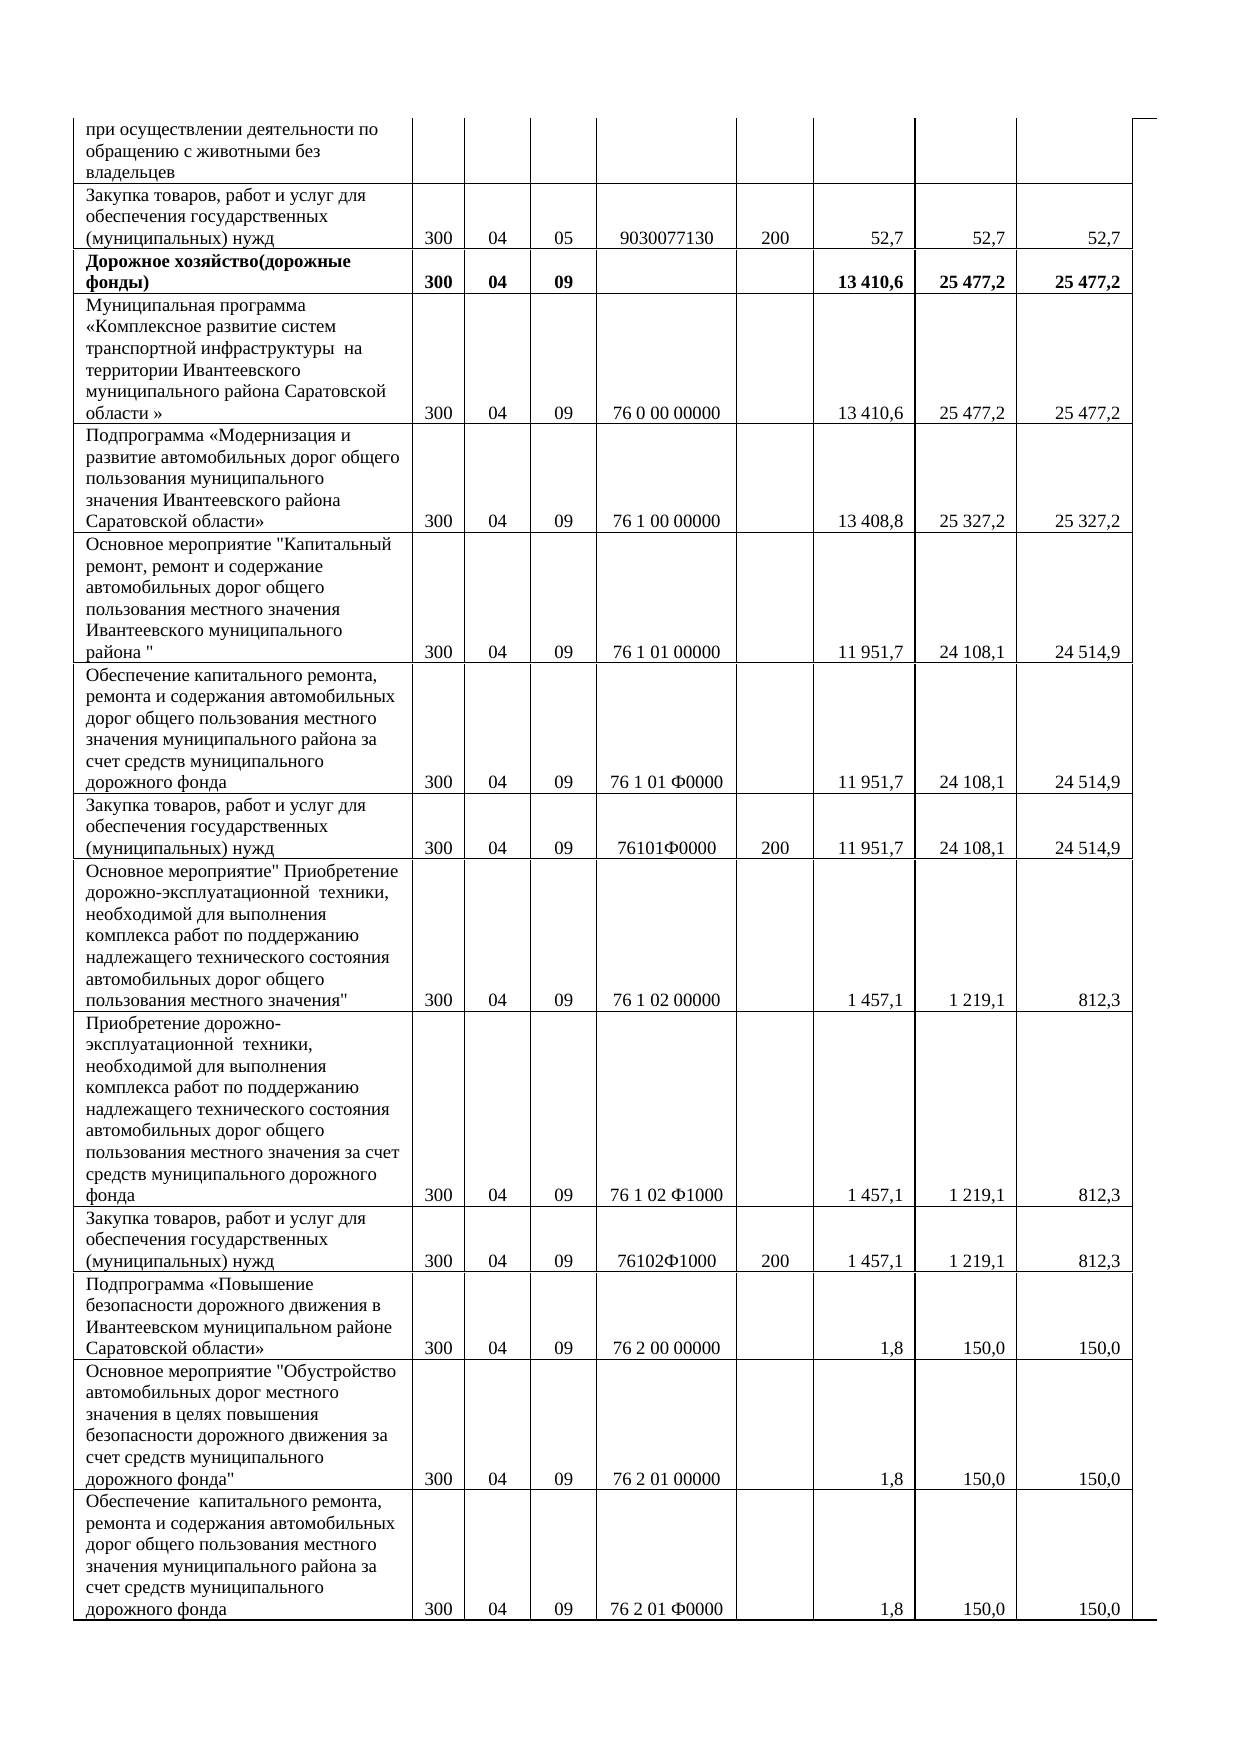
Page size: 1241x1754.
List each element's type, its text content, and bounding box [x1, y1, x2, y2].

table_cell 150,0 [1017, 1360, 1132, 1489]
table_cell 300 [413, 1360, 464, 1489]
table_cell 04 [465, 1207, 530, 1271]
table_cell [737, 533, 813, 662]
table_cell 812,3 [1017, 1207, 1132, 1271]
table_cell 11 951,7 [814, 664, 914, 793]
table_cell 76 2 01 00000 [597, 1360, 736, 1489]
table_cell Муниципальная программа «Комплексное развитие систем транспортной инфраструктуры на территории Ивантеевского муниципального района Саратовской области » [74, 294, 412, 423]
table_cell 13 408,8 [814, 424, 914, 532]
table_cell [1133, 1207, 1157, 1272]
table_cell 25 327,2 [916, 424, 1016, 532]
table_cell 04 [465, 424, 530, 532]
table_cell 09 [531, 794, 596, 858]
table_cell [1133, 1490, 1157, 1619]
table_cell [1133, 424, 1157, 533]
table_cell 24 514,9 [1017, 664, 1132, 793]
table_cell 300 [413, 294, 464, 423]
table_cell 150,0 [916, 1360, 1016, 1489]
table_cell 09 [531, 664, 596, 793]
table_cell Основное мероприятие" Приобретение дорожно-эксплуатационной техники, необходимой для выполнения комплекса работ по поддержанию надлежащего технического состояния автомобильных дорог общего пользования местного значения" [74, 860, 412, 1011]
table_cell Основное мероприятие "Капитальный ремонт, ремонт и содержание автомобильных дорог общего пользования местного значения Ивантеевского муниципального района " [74, 533, 412, 662]
table_cell 09 [531, 1207, 596, 1271]
table_cell 1 219,1 [916, 1012, 1016, 1206]
table_cell [1133, 1273, 1157, 1360]
table_cell [1133, 1012, 1157, 1207]
table_cell 76 1 01 00000 [597, 533, 736, 662]
table_cell 09 [531, 1360, 596, 1489]
table_cell 24 514,9 [1017, 533, 1132, 662]
table_cell Подпрограмма «Повышение безопасности дорожного движения в Ивантеевском муниципальном районе Саратовской области» [74, 1273, 412, 1359]
table_cell 200 [737, 1207, 813, 1271]
table_cell 300 [413, 424, 464, 532]
table_cell 04 [465, 794, 530, 858]
table_cell 76101Ф0000 [597, 794, 736, 858]
table_cell [597, 250, 736, 293]
table_cell 1 219,1 [916, 860, 1016, 1011]
table_cell [737, 1360, 813, 1489]
table_cell [1133, 119, 1157, 184]
table_cell 25 477,2 [1017, 294, 1132, 423]
table_cell 200 [737, 794, 813, 858]
table_cell [737, 250, 813, 293]
table_cell 300 [413, 250, 464, 293]
table_cell 76 1 00 00000 [597, 424, 736, 532]
table_cell 04 [465, 1490, 530, 1619]
table_cell [1133, 860, 1157, 1012]
table_cell 09 [531, 294, 596, 423]
table_cell [737, 294, 813, 423]
table_cell 300 [413, 1012, 464, 1206]
table_cell 09 [531, 1012, 596, 1206]
table_cell 1 457,1 [814, 860, 914, 1011]
table_cell [1133, 294, 1157, 424]
table_cell [916, 118, 1016, 183]
table_cell 1,8 [814, 1273, 914, 1359]
table_cell 13 410,6 [814, 250, 914, 293]
table_cell 04 [465, 184, 530, 248]
table_cell 09 [531, 1490, 596, 1619]
table_cell 09 [531, 424, 596, 532]
table_cell 04 [465, 664, 530, 793]
table_cell [597, 118, 736, 183]
table_cell 52,7 [1017, 184, 1132, 248]
table_cell 24 514,9 [1017, 794, 1132, 858]
table_cell [737, 664, 813, 793]
table_cell 300 [413, 794, 464, 858]
table_cell [1133, 184, 1157, 249]
table_cell Подпрограмма «Модернизация и развитие автомобильных дорог общего пользования муниципального значения Ивантеевского района Саратовской области» [74, 424, 412, 532]
table_cell 300 [413, 533, 464, 662]
table_cell 24 108,1 [916, 533, 1016, 662]
table_cell [413, 118, 464, 183]
table_cell [1133, 250, 1157, 294]
table_cell 9030077130 [597, 184, 736, 248]
table_cell 812,3 [1017, 1012, 1132, 1206]
table_cell 25 477,2 [916, 250, 1016, 293]
table_cell [1133, 533, 1157, 663]
table_cell Закупка товаров, работ и услуг для обеспечения государственных (муниципальных) нужд [74, 184, 412, 248]
table_cell 09 [531, 250, 596, 293]
table_cell [1017, 118, 1132, 183]
table_cell при осуществлении деятельности по обращению с животными без владельцев [74, 118, 412, 183]
table_cell [737, 1012, 813, 1206]
table_cell 24 108,1 [916, 794, 1016, 858]
table_cell 76 1 02 Ф1000 [597, 1012, 736, 1206]
table_cell [737, 1273, 813, 1359]
table_cell [1133, 1360, 1157, 1490]
table_cell 1 457,1 [814, 1207, 914, 1271]
table_cell 09 [531, 860, 596, 1011]
table_cell Приобретение дорожно-эксплуатационной техники, необходимой для выполнения комплекса работ по поддержанию надлежащего технического состояния автомобильных дорог общего пользования местного значения за счет средств муниципального дорожного фонда [74, 1012, 412, 1206]
table_cell Закупка товаров, работ и услуг для обеспечения государственных (муниципальных) нужд [74, 1207, 412, 1271]
table_cell 76 2 00 00000 [597, 1273, 736, 1359]
table_cell 200 [737, 184, 813, 248]
table_cell [737, 860, 813, 1011]
table_cell Дорожное хозяйство(дорожные фонды) [74, 250, 412, 293]
table_cell 300 [413, 184, 464, 248]
table_cell [737, 424, 813, 532]
table_cell 300 [413, 1273, 464, 1359]
table_cell [531, 118, 596, 183]
table_cell 04 [465, 533, 530, 662]
table_cell 09 [531, 1273, 596, 1359]
table_cell 11 951,7 [814, 533, 914, 662]
table_cell Обеспечение капитального ремонта, ремонта и содержания автомобильных дорог общего пользования местного значения муниципального района за счет средств муниципального дорожного фонда [74, 1490, 412, 1619]
table_cell 1,8 [814, 1360, 914, 1489]
table_cell 76 1 01 Ф0000 [597, 664, 736, 793]
table_cell 09 [531, 533, 596, 662]
table_cell 150,0 [916, 1490, 1016, 1619]
table_cell 24 108,1 [916, 664, 1016, 793]
table_cell 1 219,1 [916, 1207, 1016, 1271]
table_cell [814, 118, 914, 183]
table_cell Закупка товаров, работ и услуг для обеспечения государственных (муниципальных) нужд [74, 794, 412, 858]
table_cell [1133, 794, 1157, 859]
table_cell 05 [531, 184, 596, 248]
table_cell 300 [413, 1207, 464, 1271]
table_cell 300 [413, 664, 464, 793]
table_cell 04 [465, 1273, 530, 1359]
table_cell 04 [465, 294, 530, 423]
table_cell 150,0 [1017, 1273, 1132, 1359]
table_cell 52,7 [814, 184, 914, 248]
table_cell [1133, 664, 1157, 794]
table_cell 76 0 00 00000 [597, 294, 736, 423]
table_cell 04 [465, 250, 530, 293]
table_cell 76 1 02 00000 [597, 860, 736, 1011]
table_cell 04 [465, 860, 530, 1011]
table_cell 76 2 01 Ф0000 [597, 1490, 736, 1619]
table_cell 52,7 [916, 184, 1016, 248]
table_cell [465, 118, 530, 183]
table_cell 11 951,7 [814, 794, 914, 858]
table_cell 300 [413, 860, 464, 1011]
table_cell 150,0 [916, 1273, 1016, 1359]
table_cell 04 [465, 1012, 530, 1206]
table_cell 150,0 [1017, 1490, 1132, 1619]
table_cell 25 327,2 [1017, 424, 1132, 532]
table_cell 25 477,2 [916, 294, 1016, 423]
table_cell 04 [465, 1360, 530, 1489]
table_cell 76102Ф1000 [597, 1207, 736, 1271]
table_cell 300 [413, 1490, 464, 1619]
table_cell [737, 1490, 813, 1619]
table_cell 1,8 [814, 1490, 914, 1619]
table_cell Основное мероприятие "Обустройство автомобильных дорог местного значения в целях повышения безопасности дорожного движения за счет средств муниципального дорожного фонда" [74, 1360, 412, 1489]
table_cell 812,3 [1017, 860, 1132, 1011]
table_cell [737, 118, 813, 183]
table_cell 25 477,2 [1017, 250, 1132, 293]
table_cell 13 410,6 [814, 294, 914, 423]
table_cell Обеспечение капитального ремонта, ремонта и содержания автомобильных дорог общего пользования местного значения муниципального района за счет средств муниципального дорожного фонда [74, 664, 412, 793]
table_cell 1 457,1 [814, 1012, 914, 1206]
